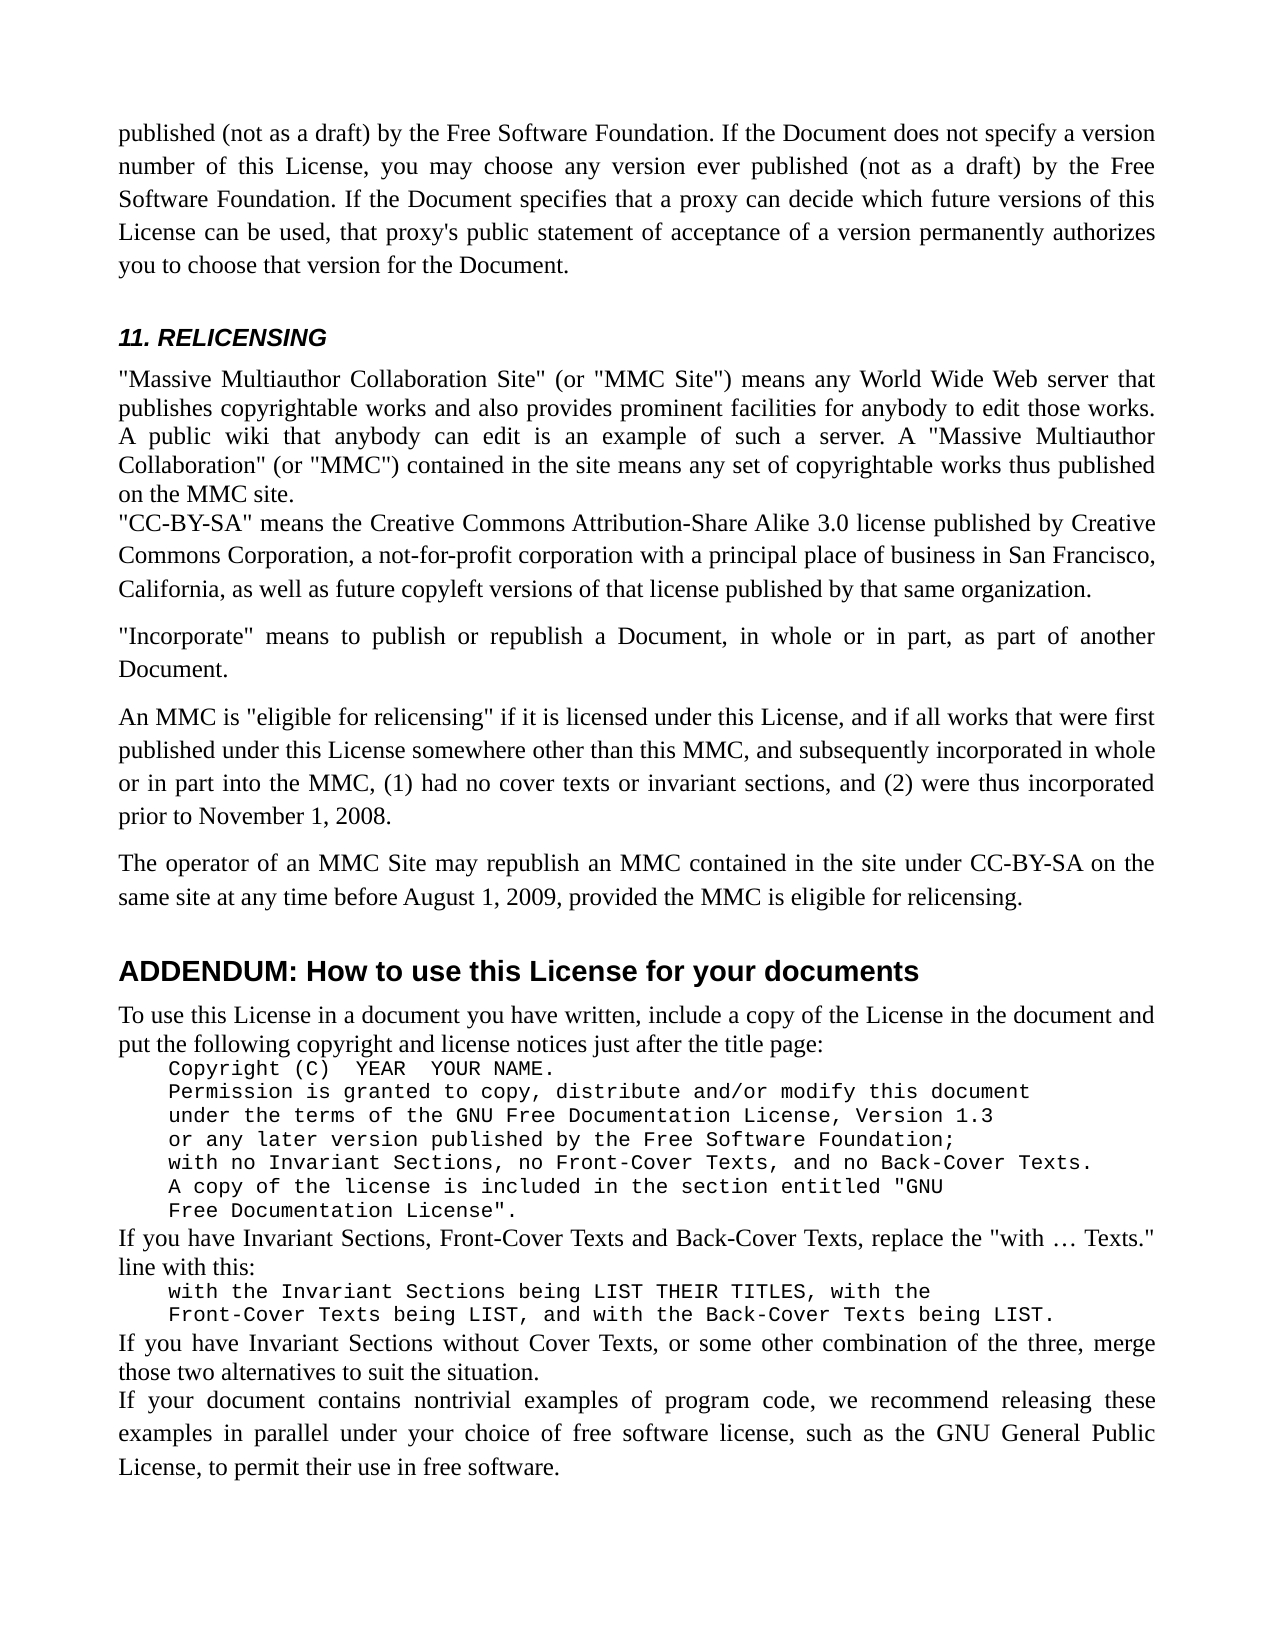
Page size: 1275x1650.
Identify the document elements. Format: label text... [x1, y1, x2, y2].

text "CC-BY-SA" means the Creative Commons Attribution-Share Alike 3.0 license published by Creative Commons Corporation, a not-for-profit corporation with a principal place of business in San Francisco, California, as well as future copyleft versions of that license published by that same organization. [118, 508, 1157, 602]
text If your document contains nontrivial examples of program code, we recommend releasing these examples in parallel under your choice of free software license, such as the GNU General Public License, to permit their use in free software. [118, 1386, 1157, 1480]
text "Incorporate" means to publish or republish a Document, in whole or in part, as part of another Document. [118, 621, 1157, 683]
text Copyright (C) YEAR YOUR NAME. [118, 1058, 1157, 1081]
text If you have Invariant Sections without Cover Texts, or some other combination of the three, merge those two alternatives to suit the situation. [118, 1328, 1157, 1386]
subtitle ADDENDUM: How to use this License for your documents [118, 954, 1157, 988]
text An MMC is "eligible for relicensing" if it is licensed under this License, and if all works that were first published under this License somewhere other than this MMC, and subsequently incorporated in whole or in part into the MMC, (1) had no cover texts or invariant sections, and (2) were thus incorporated prior to November 1, 2008. [118, 702, 1157, 830]
text To use this License in a document you have written, include a copy of the License in the document and put the following copyright and license notices just after the title page: [118, 1000, 1157, 1058]
text with no Invariant Sections, no Front-Cover Texts, and no Back-Cover Texts. [118, 1152, 1157, 1176]
text A copy of the license is included in the section entitled "GNU [118, 1176, 1157, 1199]
text with the Invariant Sections being LIST THEIR TITLES, with the [118, 1281, 1157, 1304]
text "Massive Multiauthor Collaboration Site" (or "MMC Site") means any World Wide Web server that publishes copyrightable works and also provides prominent facilities for anybody to edit those works. A public wiki that anybody can edit is an example of such a server. A "Massive Multiauthor Collaboration" (or "MMC") contained in the site means any set of copyrightable works thus published on the MMC site. [118, 364, 1157, 508]
text or any later version published by the Free Software Foundation; [118, 1129, 1157, 1152]
subtitle 11. RELICENSING [118, 323, 1157, 351]
text Front-Cover Texts being LIST, and with the Back-Cover Texts being LIST. [118, 1304, 1157, 1328]
text Permission is granted to copy, distribute and/or modify this document [118, 1081, 1157, 1105]
text The operator of an MMC Site may republish an MMC contained in the site under CC-BY-SA on the same site at any time before August 1, 2009, provided the MMC is eligible for relicensing. [118, 848, 1157, 910]
text under the terms of the GNU Free Documentation License, Version 1.3 [118, 1105, 1157, 1129]
text If you have Invariant Sections, Front-Cover Texts and Back-Cover Texts, replace the "with … Texts." line with this: [118, 1223, 1157, 1281]
text published (not as a draft) by the Free Software Foundation. If the Document does not specify a version number of this License, you may choose any version ever published (not as a draft) by the Free Software Foundation. If the Document specifies that a proxy can decide which future versions of this License can be used, that proxy's public statement of acceptance of a version permanently authorizes you to choose that version for the Document. [118, 118, 1157, 279]
text Free Documentation License". [118, 1199, 1157, 1223]
